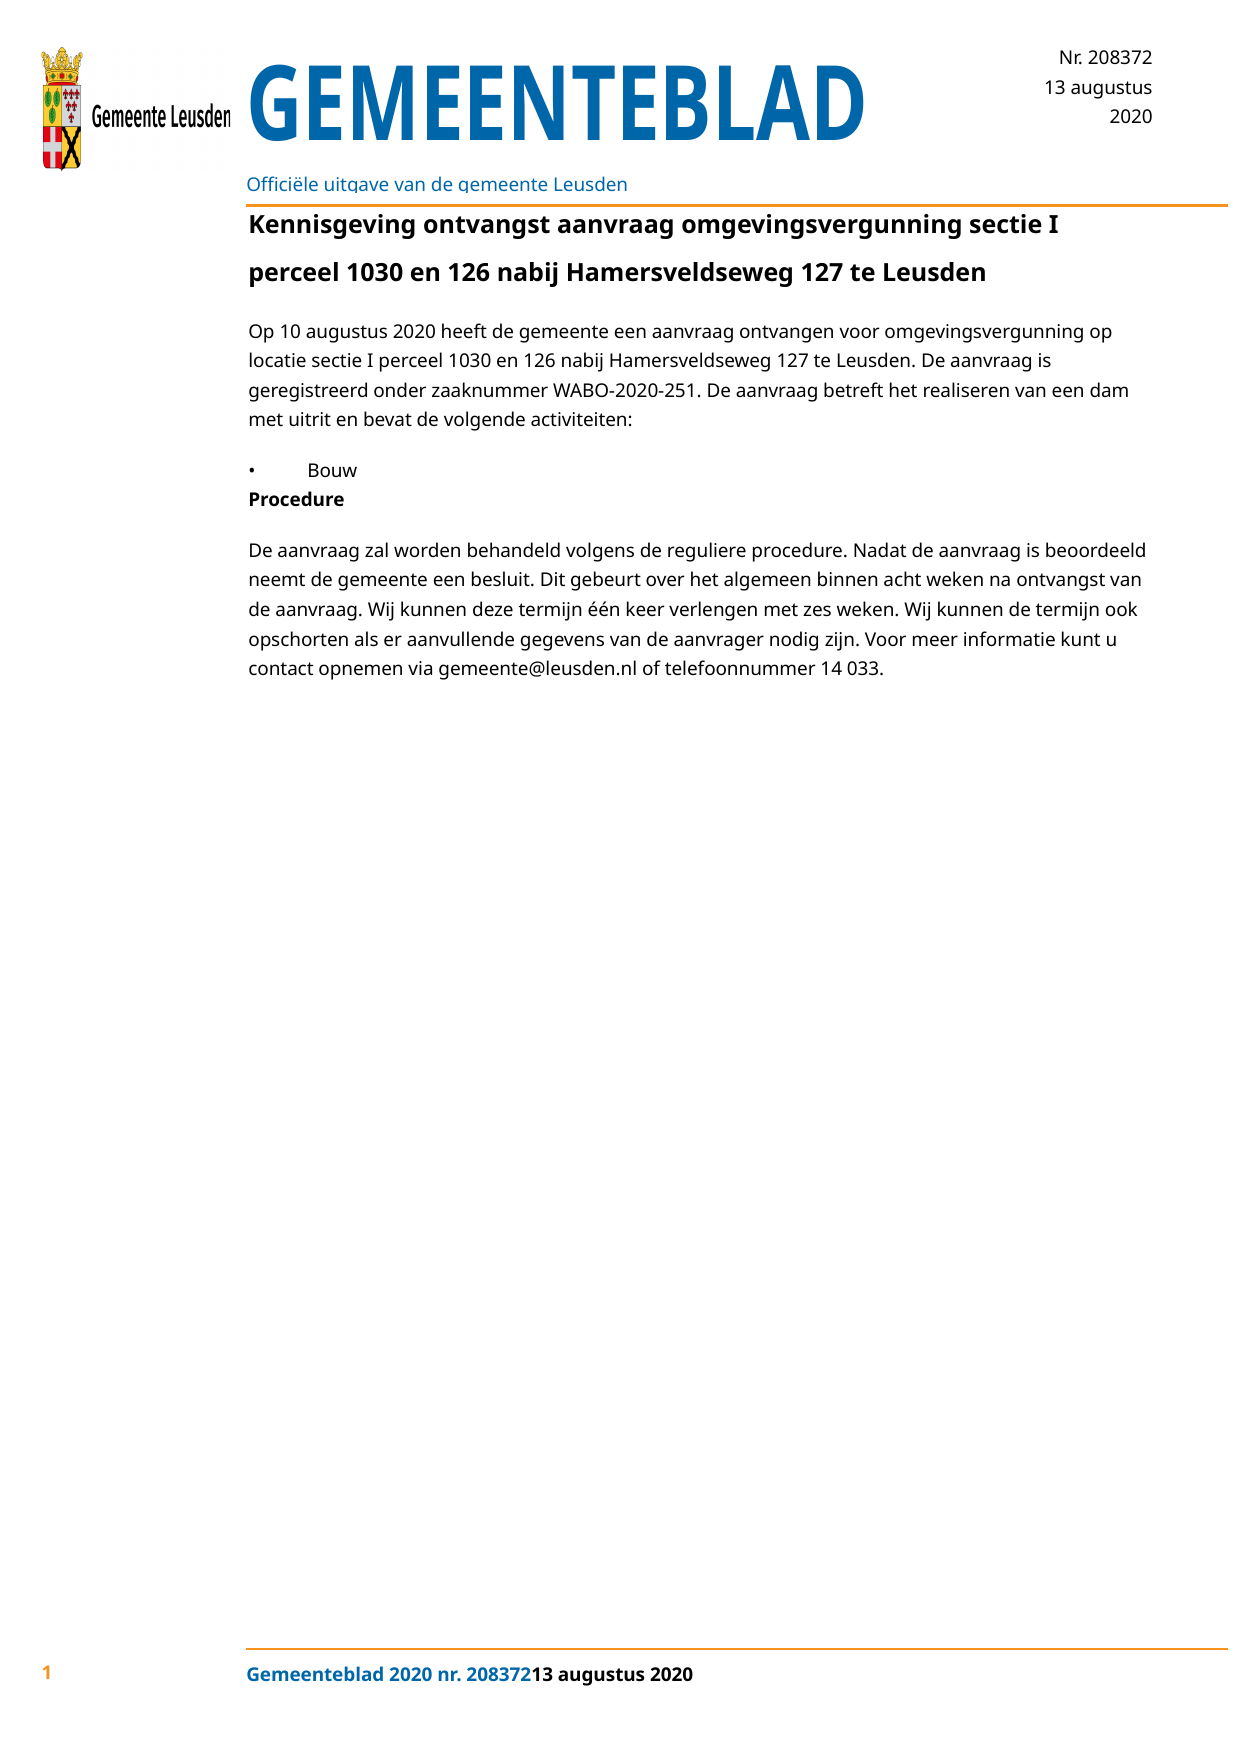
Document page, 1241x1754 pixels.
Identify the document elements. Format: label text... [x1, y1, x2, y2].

text Op 10 augustus 2020 heeft de gemeente een aanvraag ontvangen voor omgevingsvergunning op locatie sectie I perceel 1030 en 126 nabij Hamersveldseweg 127 te Leusden. De aanvraag is geregistreerd onder zaaknummer WABO-2020-251. De aanvraag betreft het realiseren van een dam met uitrit en bevat de volgende activiteiten: [248, 318, 1152, 432]
list Bouw [248, 457, 1152, 483]
text Kennisgeving ontvangst aanvraag omgevingsvergunning sectie I perceel 1030 en 126 nabij Hamersveldseweg 127 te Leusden [248, 207, 1152, 288]
text De aanvraag zal worden behandeld volgens de reguliere procedure. Nadat de aanvraag is beoordeeld neemt de gemeente een besluit. Dit gebeurt over het algemeen binnen acht weken na ontvangst van de aanvraag. Wij kunnen deze termijn één keer verlengen met zes weken. Wij kunnen de termijn ook opschorten als er aanvullende gegevens van de aanvrager nodig zijn. Voor meer informatie kunt u contact opnemen via gemeente@leusden.nl of telefoonnummer 14 033. [248, 537, 1152, 681]
text Procedure [248, 487, 1152, 512]
picture [41, 47, 231, 172]
